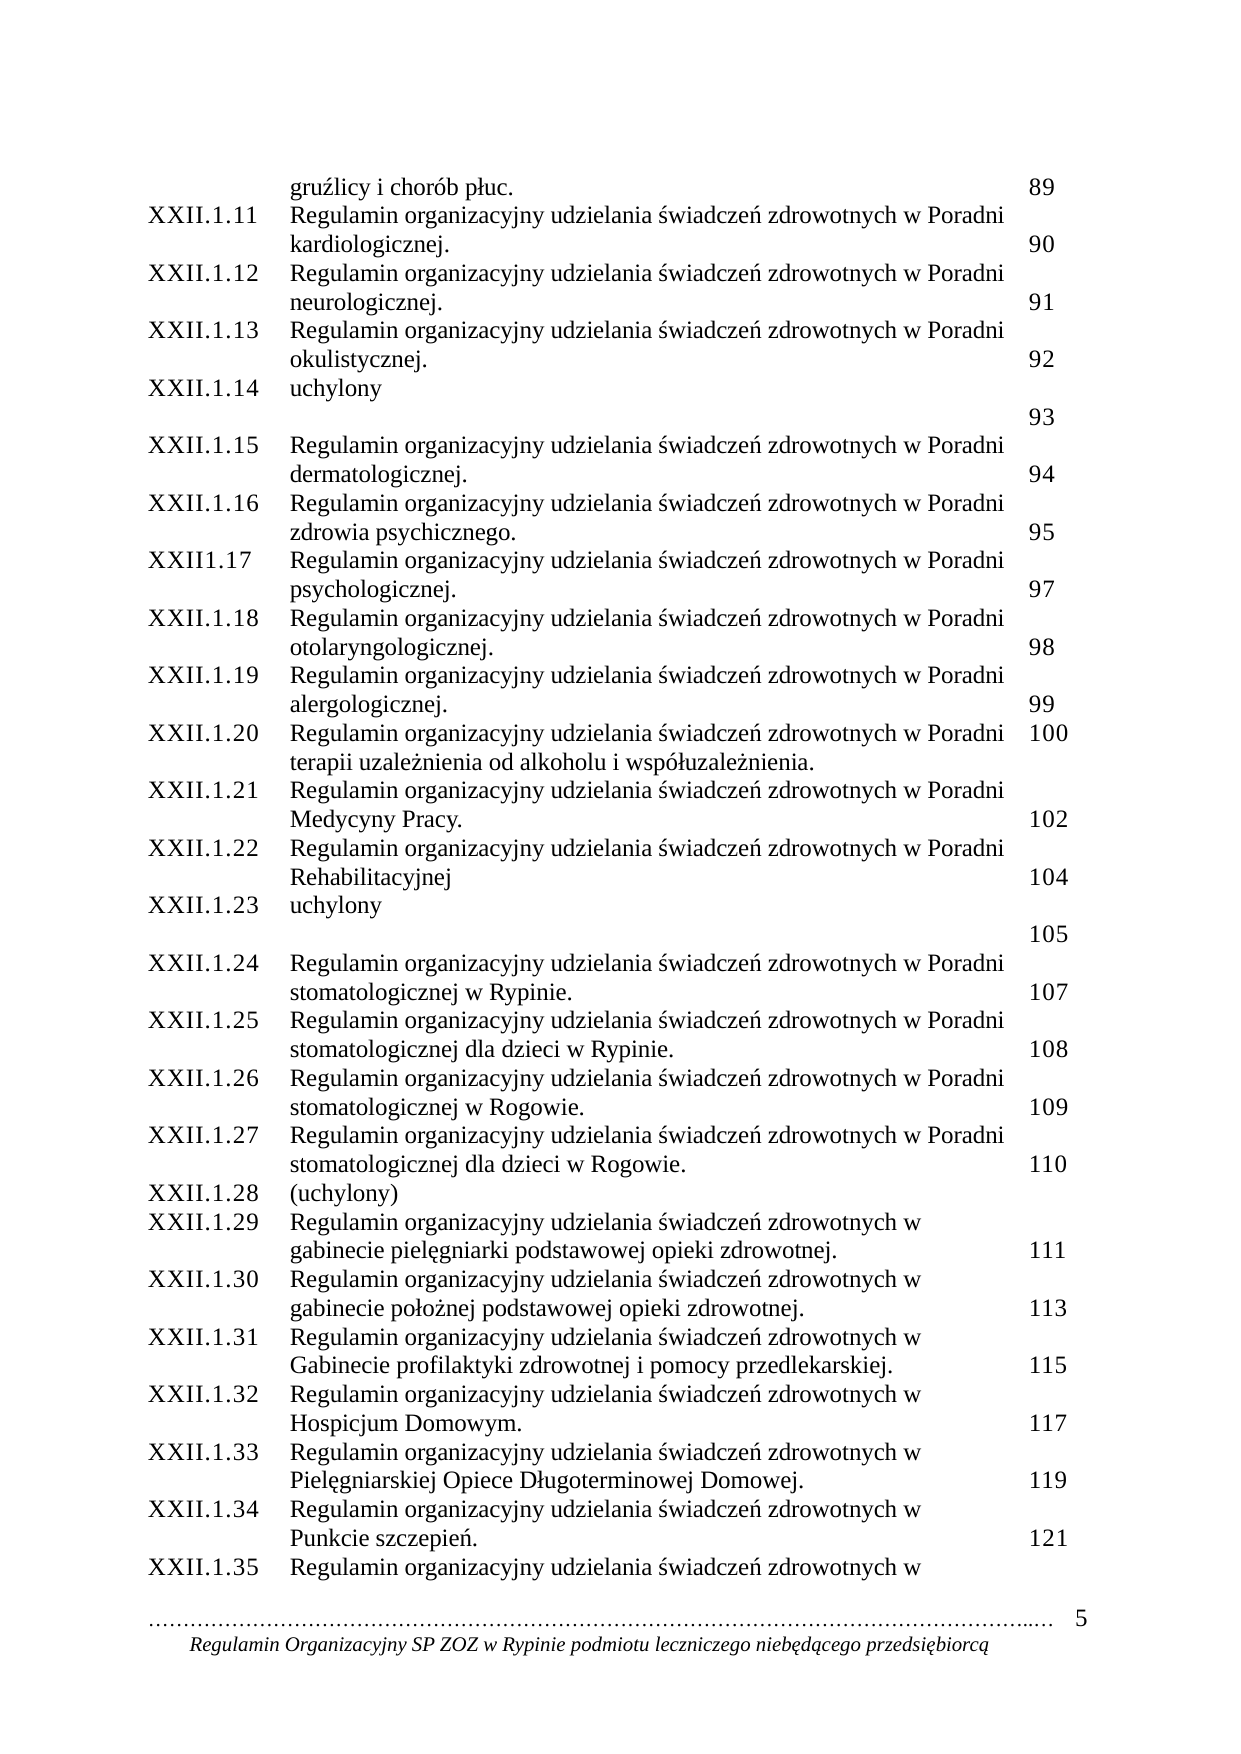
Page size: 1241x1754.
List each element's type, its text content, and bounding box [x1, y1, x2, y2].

table_cell Regulamin organizacyjny udzielania świadczeń zdrowotnych w Poradni stomatologicznej w Rogowie. [278, 1063, 1017, 1120]
table_cell Regulamin organizacyjny udzielania świadczeń zdrowotnych w Pielęgniarskiej Opiece Długoterminowej Domowej. [278, 1437, 1017, 1494]
table_cell XXII.1.11 [136, 200, 278, 258]
table_cell 121 [1017, 1494, 1104, 1552]
table_cell 109 [1017, 1063, 1104, 1120]
table_cell XXII.1.24 [136, 948, 278, 1005]
table_cell 107 [1017, 948, 1104, 1005]
table_cell 95 [1017, 488, 1104, 545]
table_cell XXII.1.23 [136, 890, 278, 948]
table_cell 117 [1017, 1379, 1104, 1437]
table_cell Regulamin organizacyjny udzielania świadczeń zdrowotnych w Poradni kardiologicznej. [278, 200, 1017, 258]
table_cell 89 [1017, 172, 1104, 200]
table_cell 91 [1017, 258, 1104, 315]
table_cell (uchylony) [278, 1178, 1017, 1207]
table_cell XXII.1.35 [136, 1552, 278, 1580]
table_cell [1017, 1552, 1104, 1580]
table_cell XXII.1.29 [136, 1207, 278, 1264]
table_cell XXII.1.22 [136, 833, 278, 890]
table_cell 108 [1017, 1005, 1104, 1063]
table_cell XXII.1.28 [136, 1178, 278, 1207]
table_cell XXII.1.20 [136, 718, 278, 775]
table_cell 115 [1017, 1322, 1104, 1379]
table_cell XXII.1.32 [136, 1379, 278, 1437]
table_cell 98 [1017, 603, 1104, 660]
table_cell XXII.1.14 [136, 373, 278, 430]
table_cell XXII1.17 [136, 545, 278, 603]
table_cell Regulamin organizacyjny udzielania świadczeń zdrowotnych w Poradni otolaryngologicznej. [278, 603, 1017, 660]
table_cell 97 [1017, 545, 1104, 603]
table_cell Regulamin organizacyjny udzielania świadczeń zdrowotnych w Poradni terapii uzależnienia od alkoholu i współuzależnienia. [278, 718, 1017, 775]
table_cell Regulamin organizacyjny udzielania świadczeń zdrowotnych w Gabinecie profilaktyki zdrowotnej i pomocy przedlekarskiej. [278, 1322, 1017, 1379]
table_cell Regulamin organizacyjny udzielania świadczeń zdrowotnych w Poradni psychologicznej. [278, 545, 1017, 603]
table_cell 102 [1017, 775, 1104, 833]
table_cell uchylony [278, 890, 1017, 948]
table_cell Regulamin organizacyjny udzielania świadczeń zdrowotnych w Poradni zdrowia psychicznego. [278, 488, 1017, 545]
table_cell XXII.1.19 [136, 660, 278, 718]
table_cell XXII.1.34 [136, 1494, 278, 1552]
table_cell [136, 172, 278, 200]
table_cell Regulamin organizacyjny udzielania świadczeń zdrowotnych w Poradni dermatologicznej. [278, 430, 1017, 488]
table_cell 105 [1017, 890, 1104, 948]
table_cell Regulamin organizacyjny udzielania świadczeń zdrowotnych w Poradni stomatologicznej dla dzieci w Rogowie. [278, 1120, 1017, 1178]
table_cell XXII.1.13 [136, 315, 278, 373]
table_cell 110 [1017, 1120, 1104, 1178]
table_cell 104 [1017, 833, 1104, 890]
table_cell XXII.1.31 [136, 1322, 278, 1379]
table_cell Regulamin organizacyjny udzielania świadczeń zdrowotnych w Poradni alergologicznej. [278, 660, 1017, 718]
table_cell Regulamin organizacyjny udzielania świadczeń zdrowotnych w Poradni stomatologicznej w Rypinie. [278, 948, 1017, 1005]
table_cell 94 [1017, 430, 1104, 488]
table_cell Regulamin organizacyjny udzielania świadczeń zdrowotnych w Poradni stomatologicznej dla dzieci w Rypinie. [278, 1005, 1017, 1063]
table_cell 92 [1017, 315, 1104, 373]
table_cell XXII.1.27 [136, 1120, 278, 1178]
table_cell XXII.1.12 [136, 258, 278, 315]
table_cell Regulamin organizacyjny udzielania świadczeń zdrowotnych w gabinecie pielęgniarki podstawowej opieki zdrowotnej. [278, 1207, 1017, 1264]
table_cell gruźlicy i chorób płuc. [278, 172, 1017, 200]
table_cell XXII.1.30 [136, 1264, 278, 1322]
table_cell XXII.1.33 [136, 1437, 278, 1494]
table_cell 93 [1017, 373, 1104, 430]
table_cell Regulamin organizacyjny udzielania świadczeń zdrowotnych w Poradni Rehabilitacyjnej [278, 833, 1017, 890]
table_cell Regulamin organizacyjny udzielania świadczeń zdrowotnych w Punkcie szczepień. [278, 1494, 1017, 1552]
table_cell XXII.1.15 [136, 430, 278, 488]
table_cell XXII.1.21 [136, 775, 278, 833]
table_cell 100 [1017, 718, 1104, 775]
table_cell 111 [1017, 1207, 1104, 1264]
table_cell Regulamin organizacyjny udzielania świadczeń zdrowotnych w Hospicjum Domowym. [278, 1379, 1017, 1437]
table_cell XXII.1.25 [136, 1005, 278, 1063]
table_cell [1017, 1178, 1104, 1207]
table_cell uchylony [278, 373, 1017, 430]
table_cell Regulamin organizacyjny udzielania świadczeń zdrowotnych w Poradni neurologicznej. [278, 258, 1017, 315]
table_cell Regulamin organizacyjny udzielania świadczeń zdrowotnych w Poradni okulistycznej. [278, 315, 1017, 373]
table_cell Regulamin organizacyjny udzielania świadczeń zdrowotnych w gabinecie położnej podstawowej opieki zdrowotnej. [278, 1264, 1017, 1322]
table_cell 119 [1017, 1437, 1104, 1494]
table_cell XXII.1.16 [136, 488, 278, 545]
table_cell XXII.1.26 [136, 1063, 278, 1120]
table_cell Regulamin organizacyjny udzielania świadczeń zdrowotnych w [278, 1552, 1017, 1580]
table_cell 90 [1017, 200, 1104, 258]
table_cell XXII.1.18 [136, 603, 278, 660]
table_cell 99 [1017, 660, 1104, 718]
table_cell 113 [1017, 1264, 1104, 1322]
table_cell Regulamin organizacyjny udzielania świadczeń zdrowotnych w Poradni Medycyny Pracy. [278, 775, 1017, 833]
